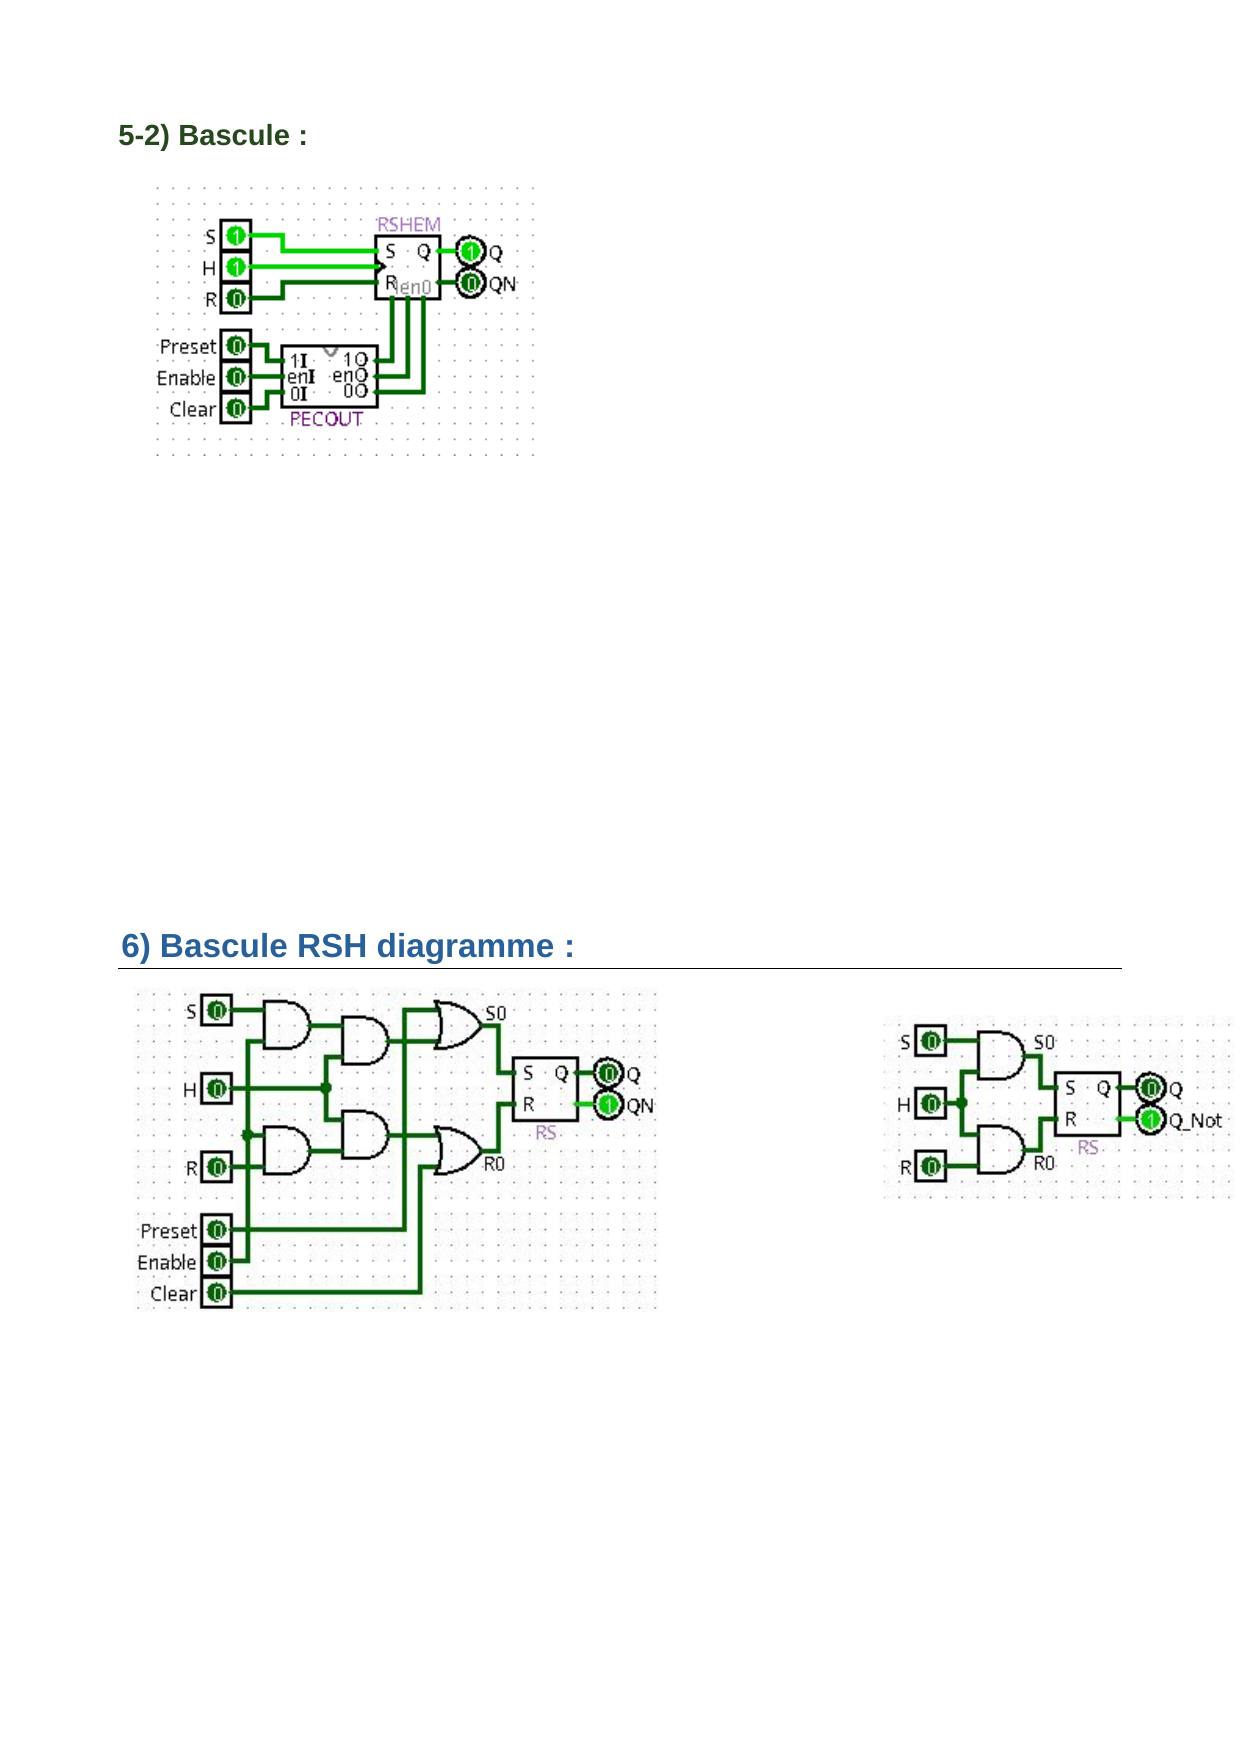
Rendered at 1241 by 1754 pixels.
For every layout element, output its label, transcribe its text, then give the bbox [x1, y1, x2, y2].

subtitle 6) Bascule RSH diagramme : [118, 923, 1122, 968]
picture [883, 1015, 1241, 1200]
picture [143, 183, 534, 456]
subtitle 5-2) Bascule : [118, 118, 1122, 152]
picture [133, 987, 664, 1320]
